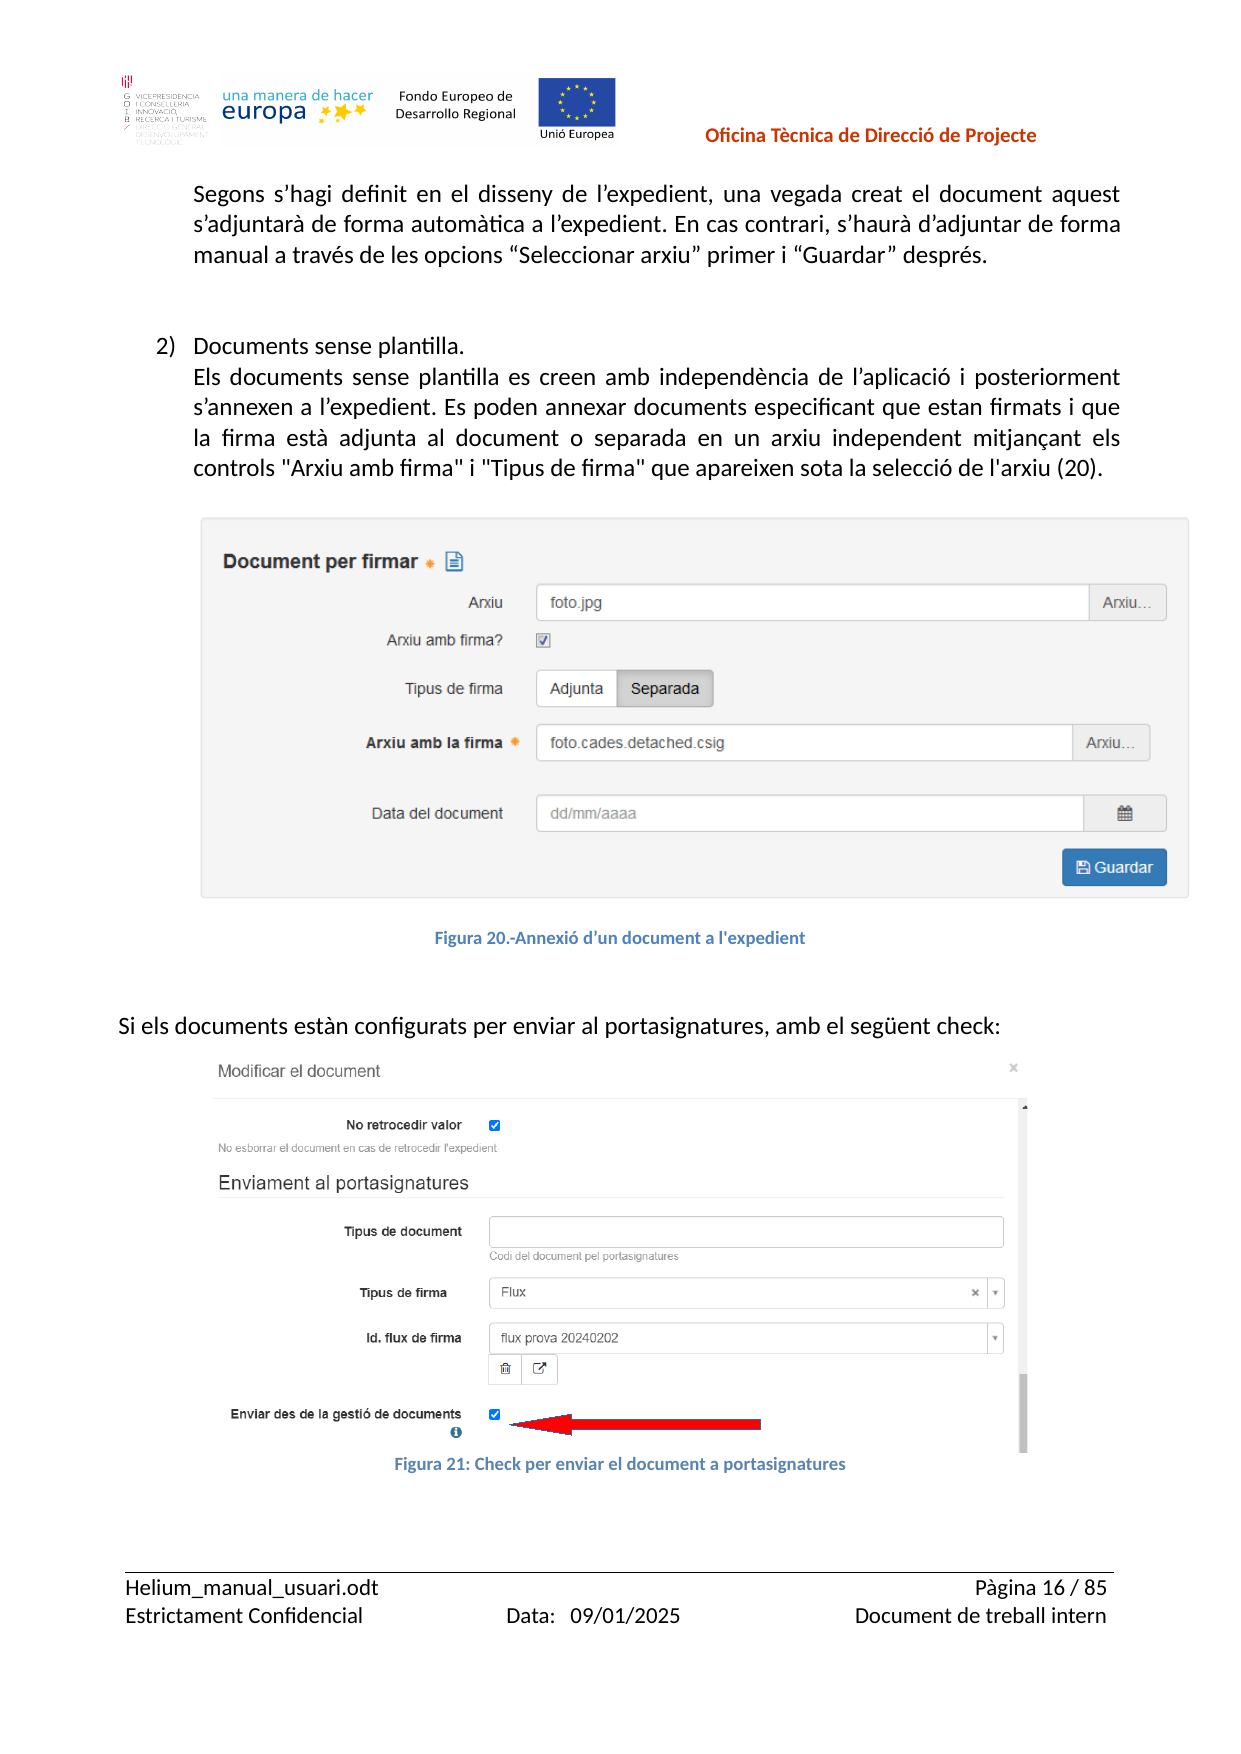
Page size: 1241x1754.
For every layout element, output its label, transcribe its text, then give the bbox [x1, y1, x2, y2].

list Els documents sense plantilla es creen amb independència de l’aplicació i posteriorment s’annexen a l’expedient. Es poden annexar documents especificant que estan firmats i que la firma està adjunta al document o separada en un arxiu independent mitjançant els controls "Arxiu amb firma" i "Tipus de firma" que apareixen sota la selecció de l'arxiu (20). [193, 361, 1122, 483]
list Segons s’hagi definit en el disseny de l’expedient, una vegada creat el document aquest s’adjuntarà de forma automàtica a l’expedient. En cas contrari, s’haurà d’adjuntar de forma manual a través de les opcions “Seleccionar arxiu” primer i “Guardar” després. [193, 178, 1122, 269]
list Documents sense plantilla. [156, 330, 1122, 361]
picture [212, 1053, 1028, 1453]
text Si els documents estàn configurats per enviar al portasignatures, amb el següent check: [118, 1010, 1122, 1041]
text Figura 20.-Annexió d’un document a l'expedient [118, 926, 1122, 949]
text Figura 21: Check per enviar el document a portasignatures [157, 1453, 1083, 1475]
picture [193, 513, 1198, 906]
picture [118, 73, 213, 147]
picture [219, 73, 621, 147]
